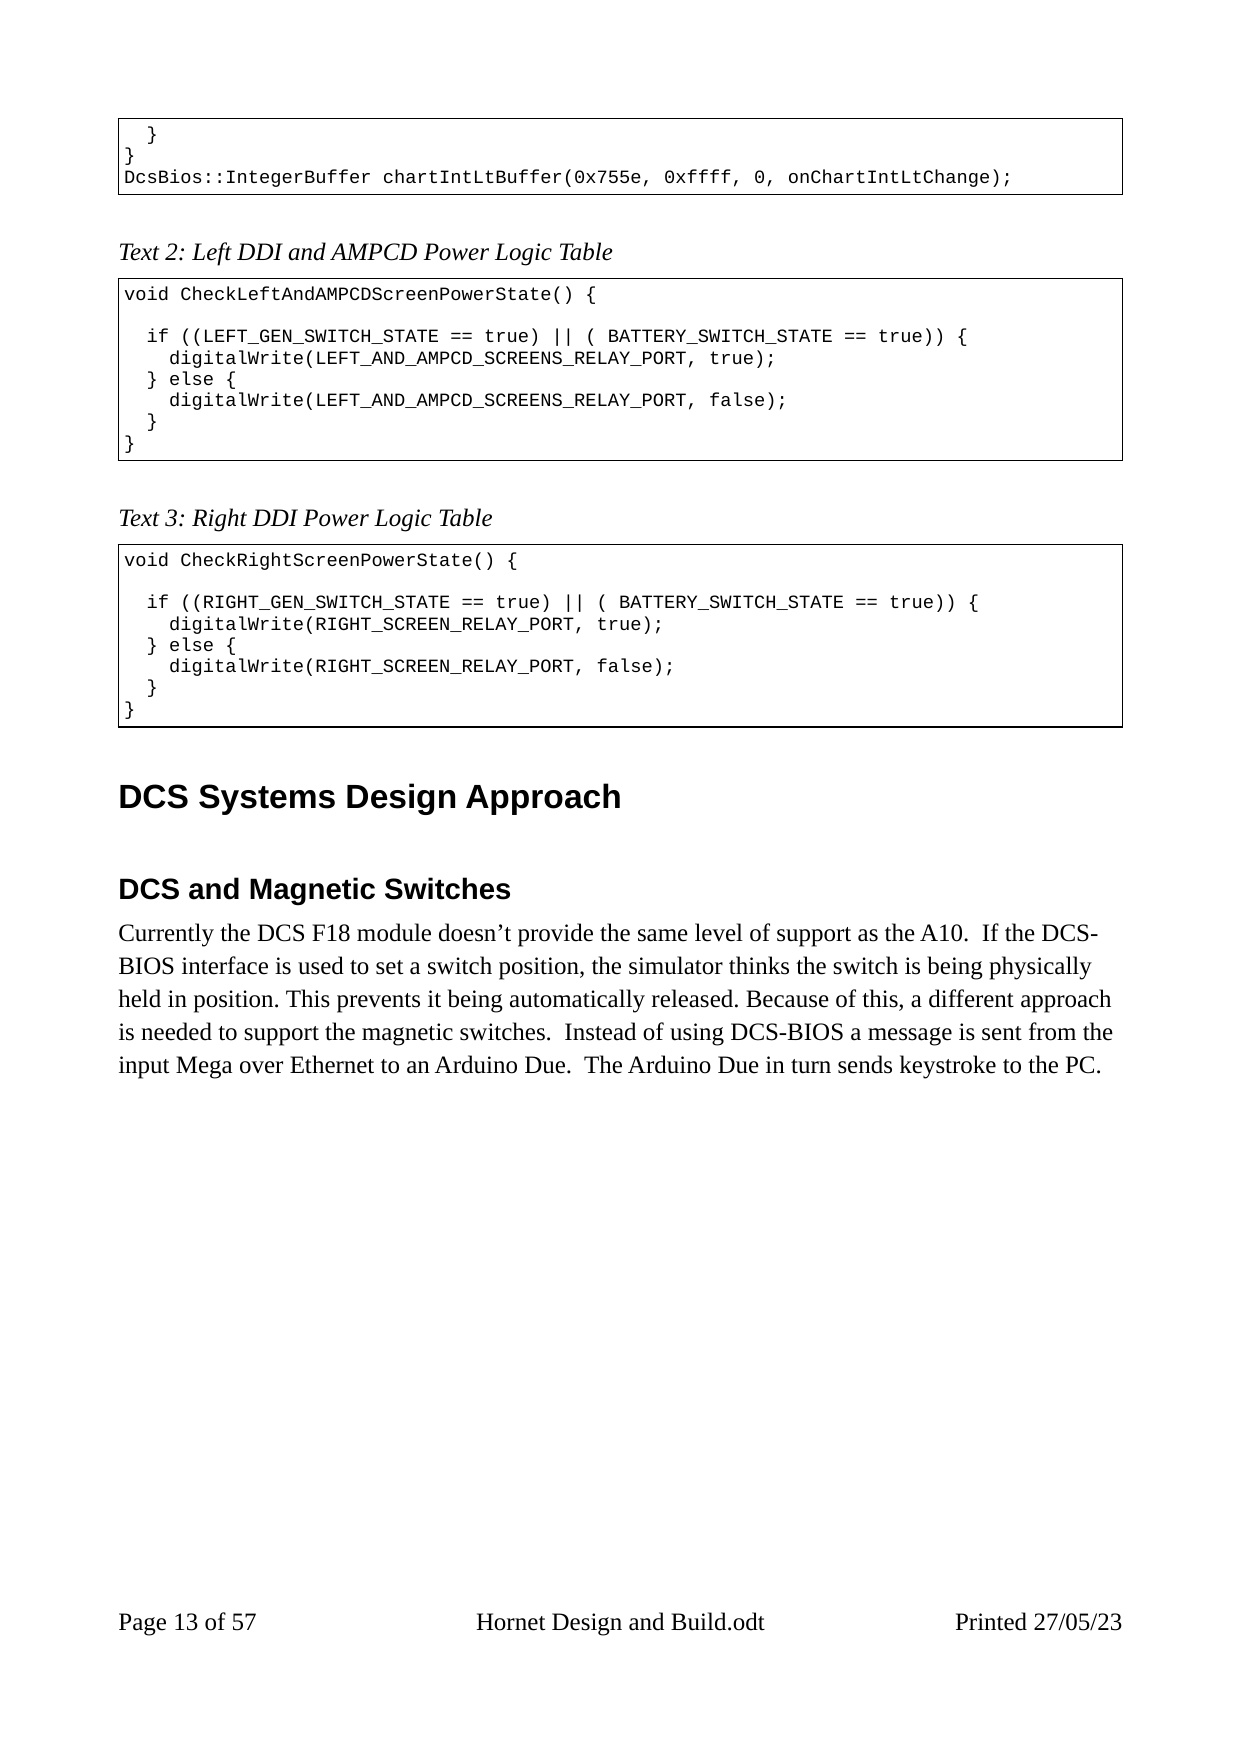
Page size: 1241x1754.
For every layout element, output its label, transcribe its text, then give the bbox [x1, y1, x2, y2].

table_header void CheckLeftAndAMPCDScreenPowerState() { if ((LEFT_GEN_SWITCH_STATE == true) || ( BATTERY_SWITCH_STATE == true)) { digitalWrite(LEFT_AND_AMPCD_SCREENS_RELAY_PORT, true); } else { digitalWrite(LEFT_AND_AMPCD_SCREENS_RELAY_PORT, false); } } [119, 279, 1122, 460]
table_header } } DcsBios::IntegerBuffer chartIntLtBuffer(0x755e, 0xffff, 0, onChartIntLtChange); [119, 119, 1122, 194]
subtitle DCS and Magnetic Switches [118, 872, 1122, 905]
text Text 3: Right DDI Power Logic Table [118, 503, 1122, 531]
table_header void CheckRightScreenPowerState() { if ((RIGHT_GEN_SWITCH_STATE == true) || ( BATTERY_SWITCH_STATE == true)) { digitalWrite(RIGHT_SCREEN_RELAY_PORT, true); } else { digitalWrite(RIGHT_SCREEN_RELAY_PORT, false); } } [119, 545, 1122, 726]
text Text 2: Left DDI and AMPCD Power Logic Table [118, 237, 1122, 265]
subtitle DCS Systems Design Approach [118, 777, 1122, 816]
text Currently the DCS F18 module doesn’t provide the same level of support as the A10. If the DCS-BIOS interface is used to set a switch position, the simulator thinks the switch is being physically held in position. This prevents it being automatically released. Because of this, a different approach is needed to support the magnetic switches. Instead of using DCS-BIOS a message is sent from the input Mega over Ethernet to an Arduino Due. The Arduino Due in turn sends keystroke to the PC. [118, 918, 1122, 1079]
